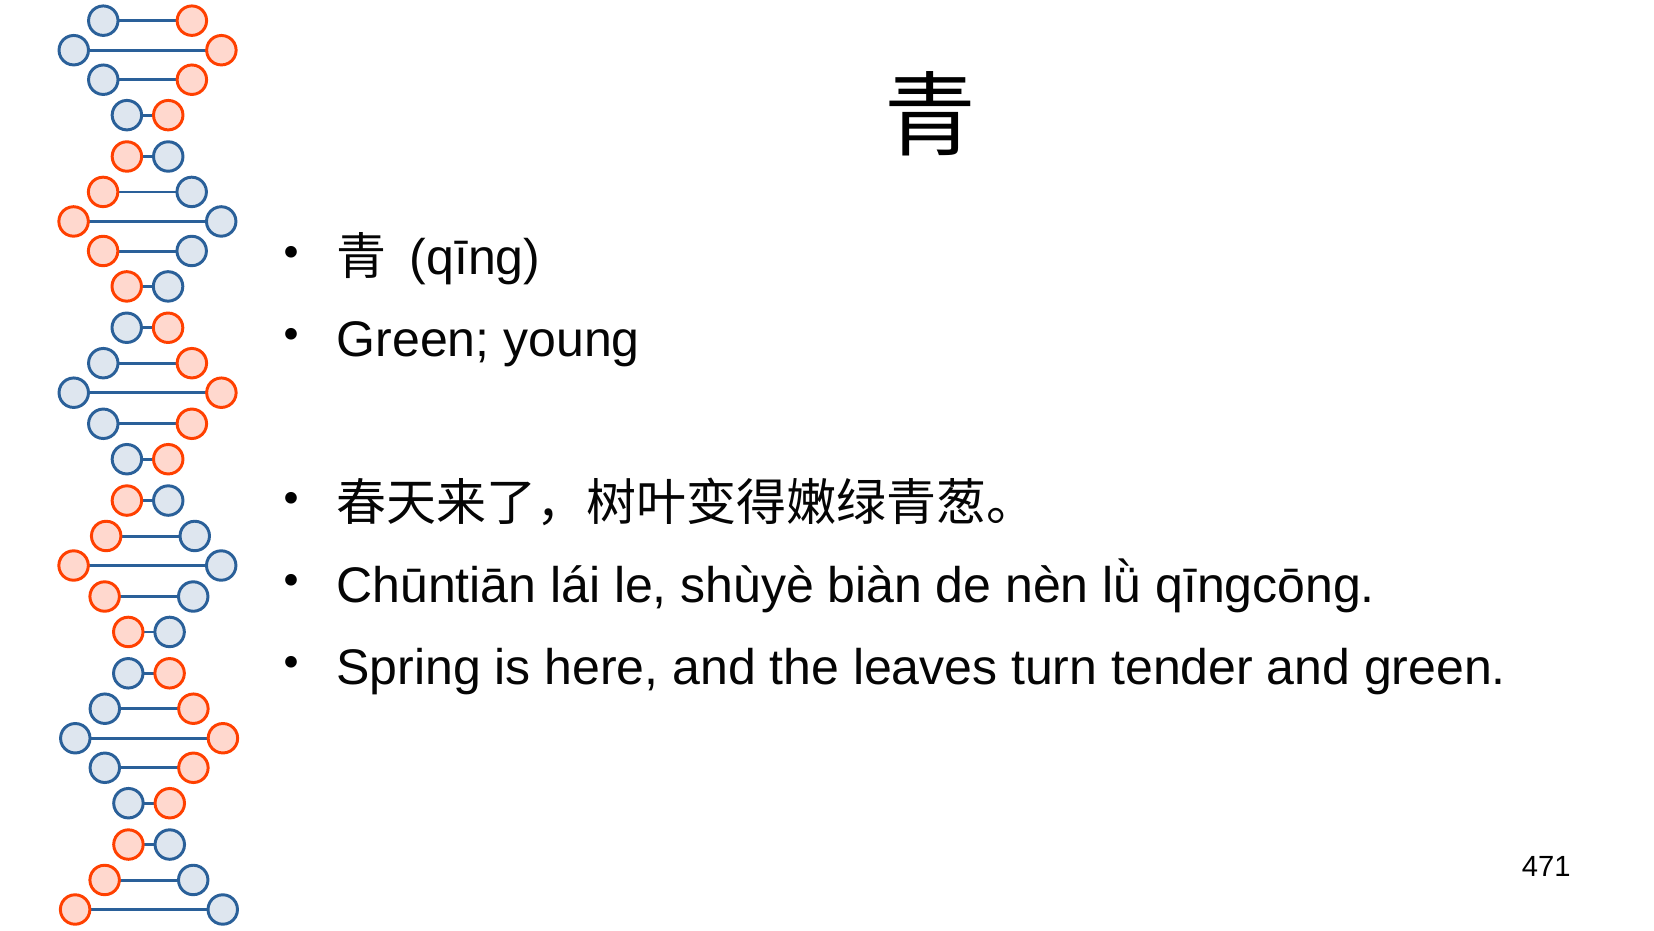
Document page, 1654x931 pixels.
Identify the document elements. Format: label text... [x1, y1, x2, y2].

list 青 (qīng) Green; young 春天来了，树叶变得嫩绿青葱。 Chūntiān lái le, shùyè biàn de nèn lǜ qīngcōng. Spring is here, and the leaves turn tender and green. [265, 224, 1595, 764]
title 青 [265, 35, 1595, 189]
